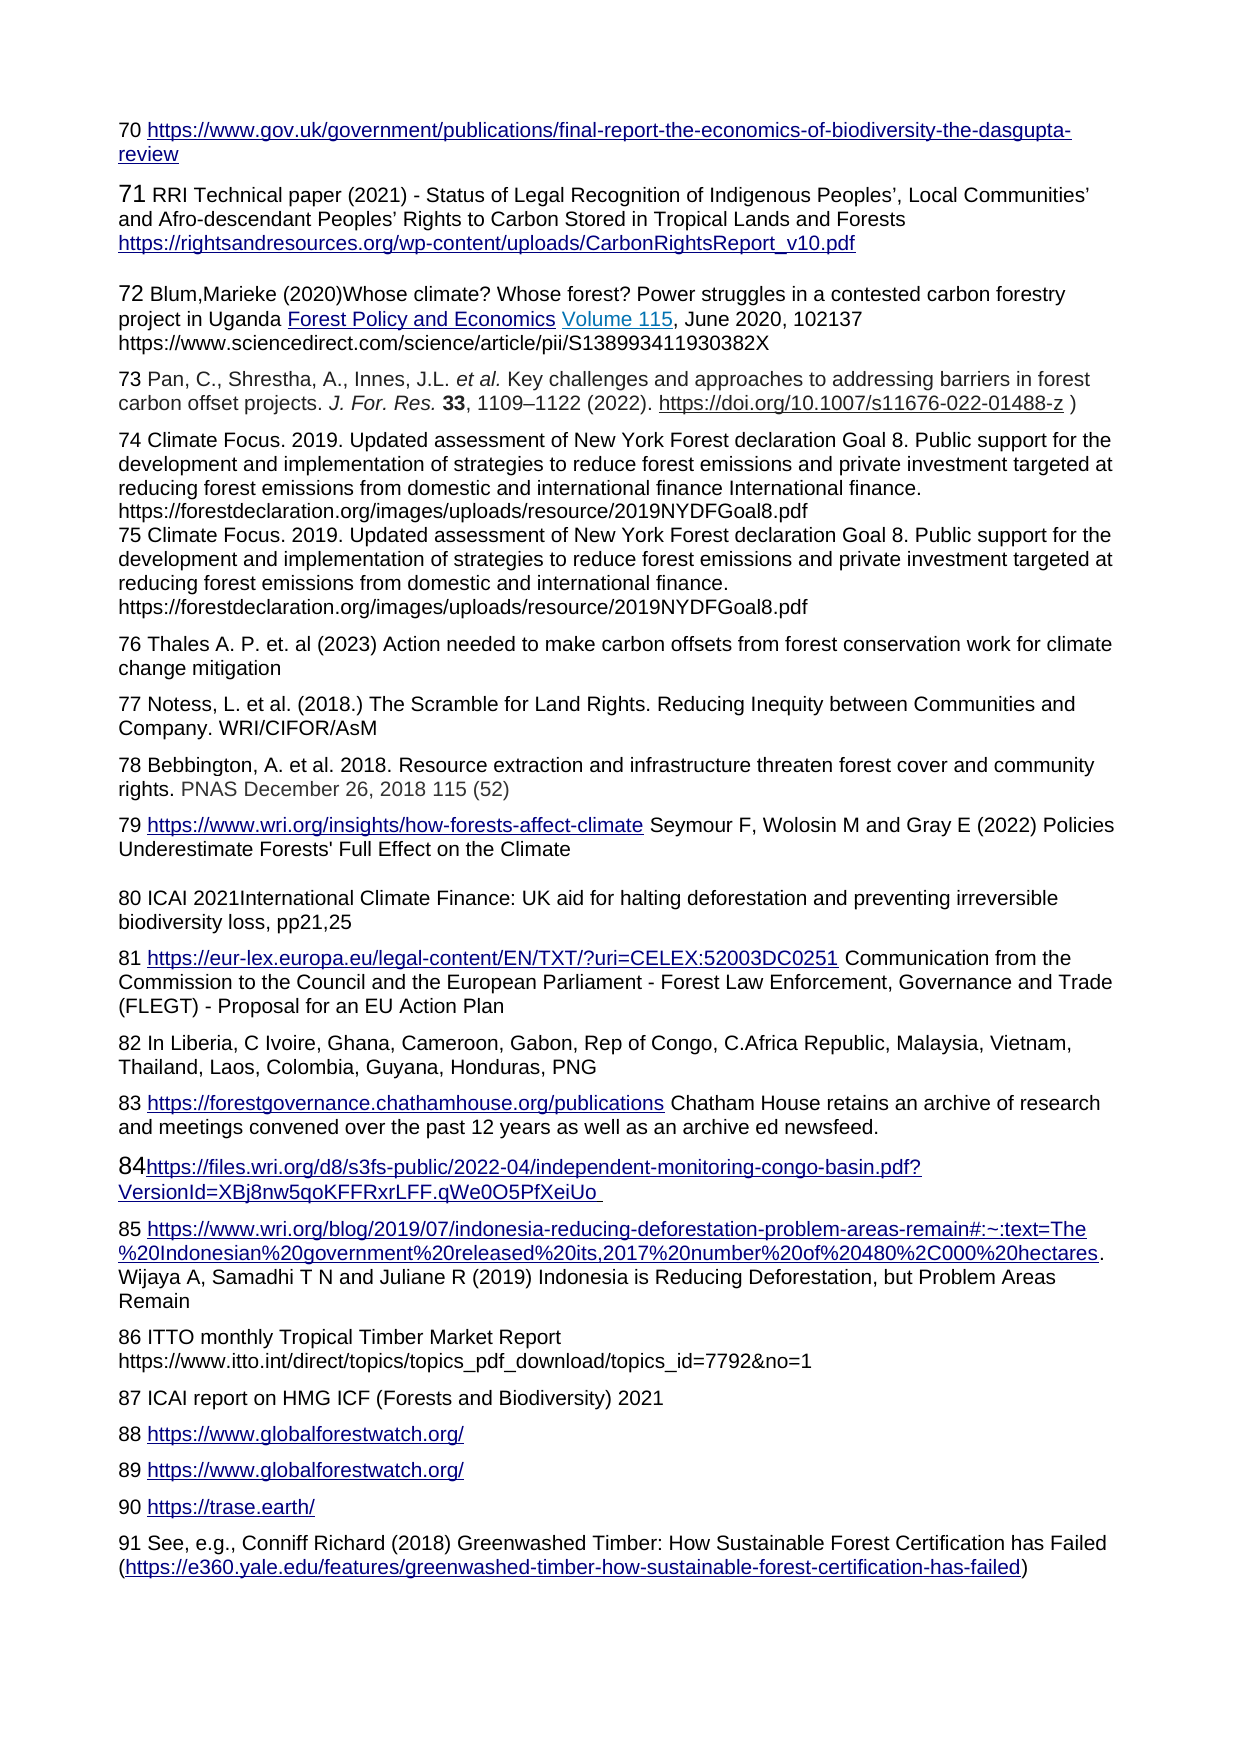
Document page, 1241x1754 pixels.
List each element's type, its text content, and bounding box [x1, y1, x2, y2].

list Notess, L. et al. (2018.) The Scramble for Land Rights. Reducing Inequity between Communities and Company. WRI/CIFOR/AsM [118, 692, 1122, 740]
list https://www.wri.org/insights/how-forests-affect-climate Seymour F, Wolosin M and Gray E (2022) Policies Underestimate Forests' Full Effect on the Climate [118, 813, 1122, 861]
list https://eur-lex.europa.eu/legal-content/EN/TXT/?uri=CELEX:52003DC0251 Communication from the Commission to the Council and the European Parliament - Forest Law Enforcement, Governance and Trade (FLEGT) - Proposal for an EU Action Plan [118, 946, 1122, 1018]
list Climate Focus. 2019. Updated assessment of New York Forest declaration Goal 8. Public support for the development and implementation of strategies to reduce forest emissions and private investment targeted at reducing forest emissions from domestic and international finance. https://forestdeclaration.org/images/uploads/resource/2019NYDFGoal8.pdf [118, 523, 1122, 619]
list https://www.globalforestwatch.org/ [118, 1458, 1122, 1482]
list Climate Focus. 2019. Updated assessment of New York Forest declaration Goal 8. Public support for the development and implementation of strategies to reduce forest emissions and private investment targeted at reducing forest emissions from domestic and international finance International finance. https://forestdeclaration.org/images/uploads/resource/2019NYDFGoal8.pdf [118, 427, 1122, 523]
list Blum,Marieke (2020)Whose climate? Whose forest? Power struggles in a contested carbon forestry project in Uganda Forest Policy and Economics Volume 115, June 2020, 102137 https://www.sciencedirect.com/science/article/pii/S138993411930382X [118, 280, 1122, 354]
list Bebbington, A. et al. 2018. Resource extraction and infrastructure threaten forest cover and community rights. PNAS December 26, 2018 115 (52) [118, 752, 1122, 800]
list ICAI report on HMG ICF (Forests and Biodiversity) 2021 [118, 1385, 1122, 1409]
list https://forestgovernance.chathamhouse.org/publications Chatham House retains an archive of research and meetings convened over the past 12 years as well as an archive ed newsfeed. [118, 1091, 1122, 1139]
list https://www.wri.org/blog/2019/07/indonesia-reducing-deforestation-problem-areas-remain#:~:text=The%20Indonesian%20government%20released%20its,2017%20number%20of%20480%2C000%20hectares. Wijaya A, Samadhi T N and Juliane R (2019) Indonesia is Reducing Deforestation, but Problem Areas Remain [118, 1217, 1122, 1312]
list In Liberia, C Ivoire, Ghana, Cameroon, Gabon, Rep of Congo, C.Africa Republic, Malaysia, Vietnam, Thailand, Laos, Colombia, Guyana, Honduras, PNG [118, 1031, 1122, 1078]
list See, e.g., Conniff Richard (2018) Greenwashed Timber: How Sustainable Forest Certification has Failed (https://e360.yale.edu/features/greenwashed-timber-how-sustainable-forest-certification-has-failed) [118, 1531, 1122, 1579]
list https://www.gov.uk/government/publications/final-report-the-economics-of-biodiversity-the-dasgupta-review [118, 118, 1122, 166]
list https://www.globalforestwatch.org/ [118, 1422, 1122, 1446]
list ICAI 2021International Climate Finance: UK aid for halting deforestation and preventing irreversible biodiversity loss, pp21,25 [118, 886, 1122, 934]
list ITTO monthly Tropical Timber Market Report https://www.itto.int/direct/topics/topics_pdf_download/topics_id=7792&no=1 [118, 1325, 1122, 1373]
list Thales A. P. et. al (2023) Action needed to make carbon offsets from forest conservation work for climate change mitigation [118, 632, 1122, 679]
list RRI Technical paper (2021) - Status of Legal Recognition of Indigenous Peoples’, Local Communities’ and Afro-descendant Peoples’ Rights to Carbon Stored in Tropical Lands and Forests https://rightsandresources.org/wp-content/uploads/CarbonRightsReport_v10.pdf [118, 178, 1122, 255]
list Pan, C., Shrestha, A., Innes, J.L. et al. Key challenges and approaches to addressing barriers in forest carbon offset projects. J. For. Res. 33, 1109–1122 (2022). https://doi.org/10.1007/s11676-022-01488-z ) [118, 367, 1122, 415]
list https://trase.earth/ [118, 1495, 1122, 1519]
